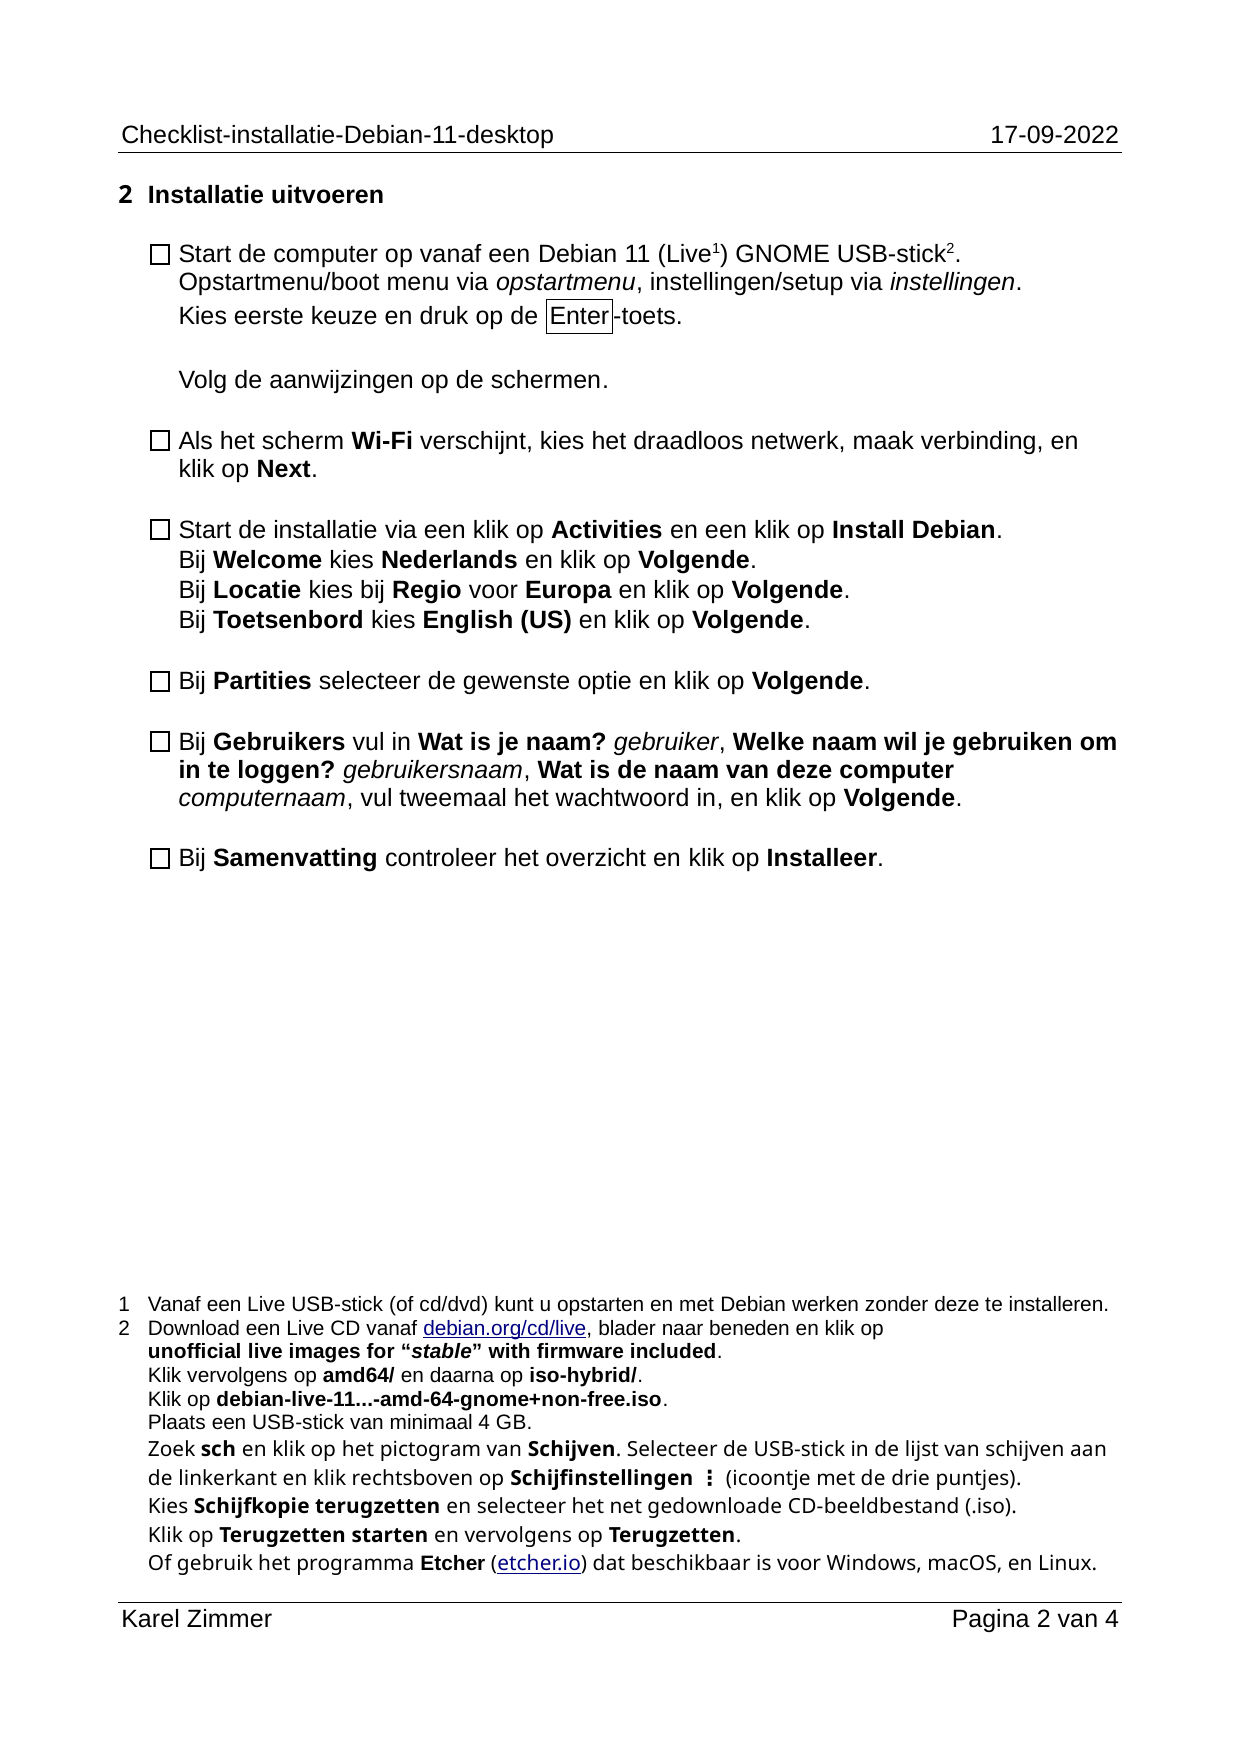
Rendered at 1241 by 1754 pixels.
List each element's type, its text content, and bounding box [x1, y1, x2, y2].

table_cell Start de installatie via een klik op Activities en een klik op Install Debian. [177, 514, 1121, 545]
table_cell Volg de aanwijzingen op de schermen. [177, 365, 1121, 395]
table_cell [177, 484, 1121, 514]
table_cell Bij Partities selecteer de gewenste optie en klik op Volgende. [177, 666, 1121, 696]
table_cell [141, 727, 177, 813]
table_cell [141, 636, 177, 666]
table_cell [141, 395, 177, 426]
table_cell [177, 696, 1121, 727]
table_cell [141, 545, 177, 575]
table_cell [141, 426, 177, 484]
table_cell [141, 365, 177, 395]
table_cell [141, 843, 177, 873]
table_cell [177, 636, 1121, 666]
table_cell [141, 813, 177, 843]
table_cell [177, 335, 1121, 365]
table_header Start de computer op vanaf een Debian 11 (Live) GNOME USB-stick. Opstartmenu/boot menu via opstartmenu, instellingen/setup via instellingen. [177, 239, 1121, 297]
table_cell Bij Locatie kies bij Regio voor Europa en klik op Volgende. [177, 575, 1121, 605]
table_cell [177, 395, 1121, 426]
table_cell Bij Samenvatting controleer het overzicht en klik op Installeer. [177, 843, 1121, 873]
table_cell Als het scherm Wi-Fi verschijnt, kies het draadloos netwerk, maak verbinding, en klik op Next. [177, 426, 1121, 484]
table_cell [141, 575, 177, 605]
table_cell [141, 696, 177, 727]
table_cell [177, 813, 1121, 843]
list Installatie uitvoeren [118, 177, 1122, 211]
table_cell Bij Toetsenbord kies English (US) en klik op Volgende. [177, 605, 1121, 636]
table_cell [141, 605, 177, 636]
table_header [141, 239, 177, 297]
table_cell [141, 666, 177, 696]
table_cell [141, 514, 177, 545]
table_cell Bij Welcome kies Nederlands en klik op Volgende. [177, 545, 1121, 575]
table_cell [141, 335, 177, 365]
table_cell [141, 484, 177, 514]
table_cell Bij Gebruikers vul in Wat is je naam? gebruiker, Welke naam wil je gebruiken om in te loggen? gebruikersnaam, Wat is de naam van deze computer computernaam, vul tweemaal het wachtwoord in, en klik op Volgende. [177, 727, 1121, 813]
table_cell Kies eerste keuze en druk op de Enter-toets. [177, 298, 1121, 335]
table_cell [141, 298, 177, 335]
